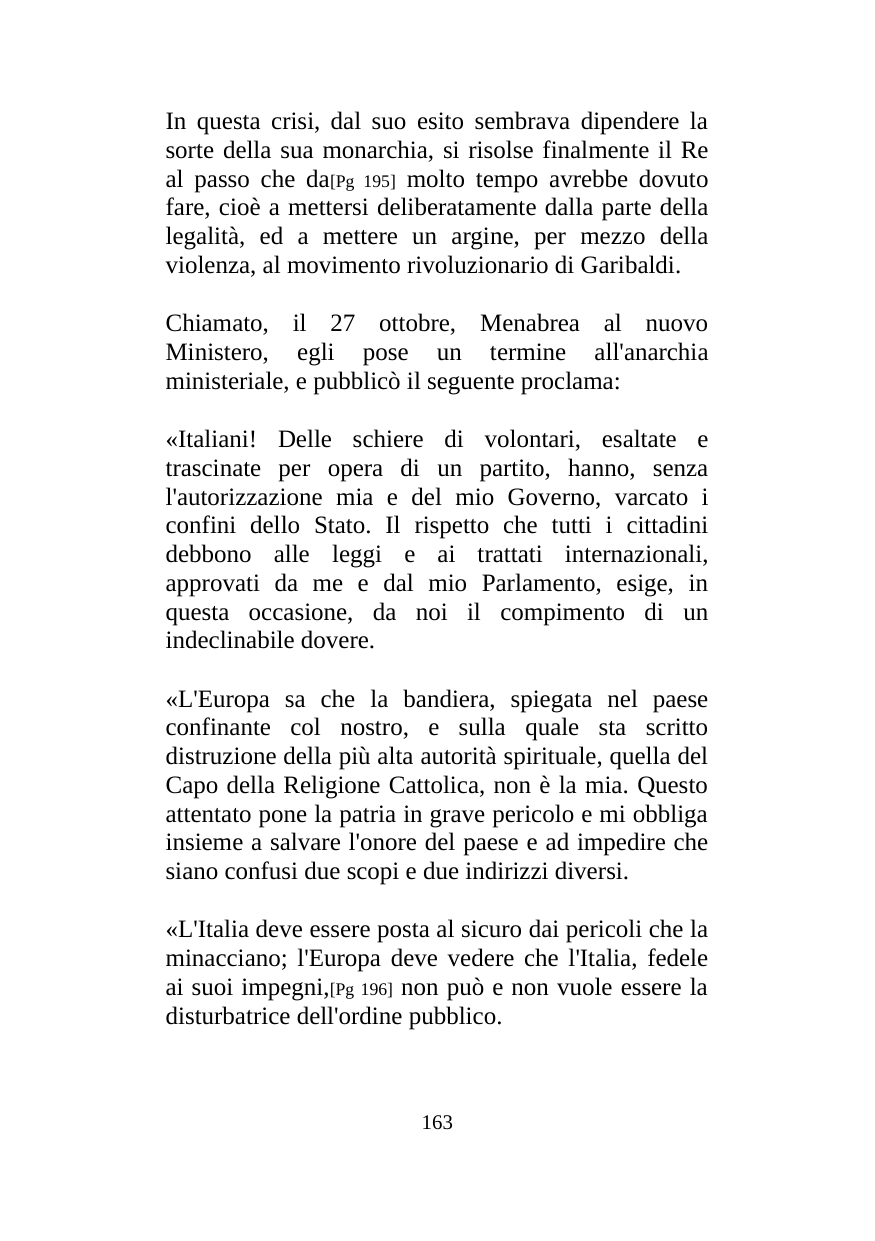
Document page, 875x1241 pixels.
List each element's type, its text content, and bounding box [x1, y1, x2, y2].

text «L'Europa sa che la bandiera, spiegata nel paese confinante col nostro, e sulla quale sta scritto distruzione della più alta autorità spirituale, quella del Capo della Religione Cattolica, non è la mia. Questo attentato pone la patria in grave pericolo e mi obbliga insieme a salvare l'onore del paese e ad impedire che siano confusi due scopi e due indirizzi diversi. [165, 684, 709, 885]
text In questa crisi, dal suo esito sembrava dipendere la sorte della sua monarchia, si risolse finalmente il Re al passo che da[Pg 195] molto tempo avrebbe dovuto fare, cioè a mettersi deliberatamente dalla parte della legalità, ed a mettere un argine, per mezzo della violenza, al movimento rivoluzionario di Garibaldi. [165, 106, 709, 279]
text «L'Italia deve essere posta al sicuro dai pericoli che la minacciano; l'Europa deve vedere che l'Italia, fedele ai suoi impegni,[Pg 196] non può e non vuole essere la disturbatrice dell'ordine pubblico. [165, 914, 709, 1029]
text Chiamato, il 27 ottobre, Menabrea al nuovo Ministero, egli pose un termine all'anarchia ministeriale, e pubblicò il seguente proclama: [165, 308, 709, 394]
text «Italiani! Delle schiere di volontari, esaltate e trascinate per opera di un partito, hanno, senza l'autorizzazione mia e del mio Governo, varcato i confini dello Stato. Il rispetto che tutti i cittadini debbono alle leggi e ai trattati internazionali, approvati da me e dal mio Parlamento, esige, in questa occasione, da noi il compimento di un indeclinabile dovere. [165, 424, 709, 654]
